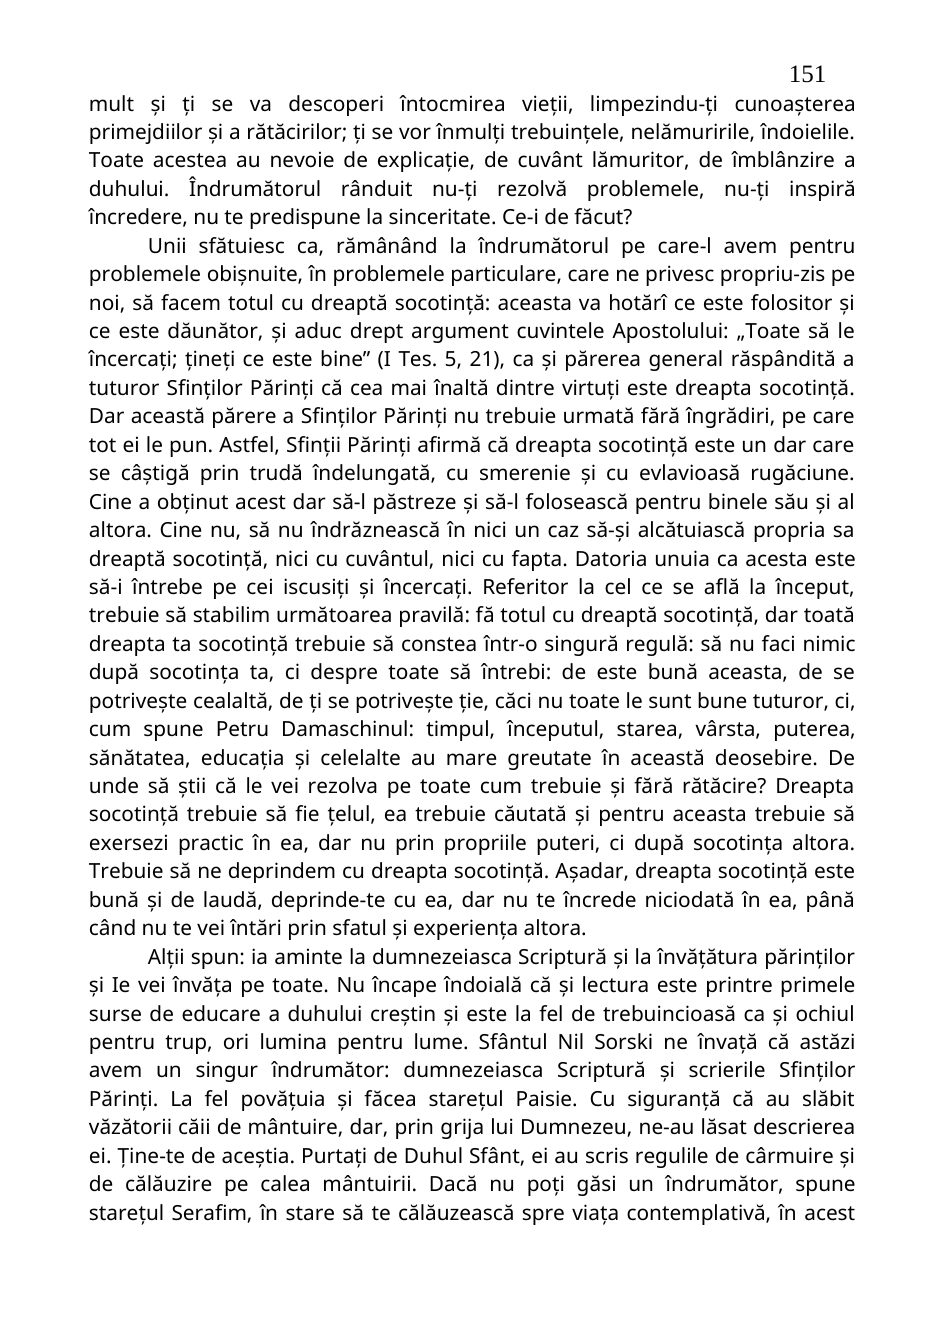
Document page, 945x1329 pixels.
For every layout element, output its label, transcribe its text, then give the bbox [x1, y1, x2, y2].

text Unii sfătuiesc ca, rămânând la îndrumătorul pe care-l avem pentru problemele obişnuite, în problemele particulare, care ne privesc propriu-zis pe noi, să facem totul cu dreaptă socotinţă: aceasta va hotărî ce este folositor şi ce este dăunător, şi aduc drept argument cuvintele Apostolului: „Toate să le încercaţi; ţineţi ce este bine” (I Tes. 5, 21), ca şi părerea general răspândită a tuturor Sfinţilor Părinţi că cea mai înaltă dintre virtuţi este dreapta socotinţă. Dar această părere a Sfinţilor Părinţi nu trebuie urmată fără îngrădiri, pe care tot ei le pun. Astfel, Sfinţii Părinţi afirmă că dreapta socotinţă este un dar care se câştigă prin trudă îndelungată, cu smerenie şi cu evlavioasă rugăciune. Cine a obţinut acest dar să-l păstreze şi să-l folosească pentru binele său şi al altora. Cine nu, să nu îndrăznească în nici un caz să-şi alcătuiască propria sa dreaptă socotinţă, nici cu cuvântul, nici cu fapta. Datoria unuia ca acesta este să-i întrebe pe cei iscusiţi şi încercaţi. Referitor la cel ce se află la început, trebuie să stabilim următoarea pravilă: fă totul cu dreaptă socotinţă, dar toată dreapta ta socotinţă trebuie să constea într-o singură regulă: să nu faci nimic după socotinţa ta, ci despre toate să întrebi: de este bună aceasta, de se potriveşte cealaltă, de ţi se potriveşte ţie, căci nu toate le sunt bune tuturor, ci, cum spune Petru Damaschinul: timpul, începutul, starea, vârsta, puterea, sănătatea, educaţia şi celelalte au mare greutate în această deosebire. De unde să ştii că le vei rezolva pe toate cum trebuie şi fără rătăcire? Dreapta socotinţă trebuie să fie ţelul, ea trebuie căutată şi pentru aceasta trebuie să exersezi practic în ea, dar nu prin propriile puteri, ci după socotinţa altora. Trebuie să ne deprindem cu dreapta socotinţă. Aşadar, dreapta socotinţă este bună şi de laudă, deprinde-te cu ea, dar nu te încrede niciodată în ea, până când nu te vei întări prin sfatul şi experienţa altora. [89, 231, 856, 942]
text mult şi ţi se va descoperi întocmirea vieţii, limpezindu-ţi cunoaşterea primejdiilor şi a rătăcirilor; ţi se vor înmulţi trebuinţele, nelămuririle, îndoielile. Toate acestea au nevoie de explicaţie, de cuvânt lămuritor, de îmblânzire a duhului. Îndrumătorul rânduit nu-ţi rezolvă problemele, nu-ţi inspiră încredere, nu te predispune la sinceritate. Ce-i de făcut? [89, 89, 856, 231]
text Alţii spun: ia aminte la dumnezeiasca Scriptură şi la învăţătura părinţilor şi Ie vei învăţa pe toate. Nu încape îndoială că şi lectura este printre primele surse de educare a duhului creştin şi este la fel de trebuincioasă ca şi ochiul pentru trup, ori lumina pentru lume. Sfântul Nil Sorski ne învaţă că astăzi avem un singur îndrumător: dumnezeiasca Scriptură şi scrierile Sfinţilor Părinţi. La fel povăţuia şi făcea stareţul Paisie. Cu siguranţă că au slăbit văzătorii căii de mântuire, dar, prin grija lui Dumnezeu, ne-au lăsat descrierea ei. Ţine-te de aceştia. Purtaţi de Duhul Sfânt, ei au scris regulile de cârmuire şi de călăuzire pe calea mântuirii. Dacă nu poţi găsi un îndrumător, spune stareţul Serafim, în stare să te călăuzească spre viaţa contemplativă, în acest [89, 942, 856, 1226]
